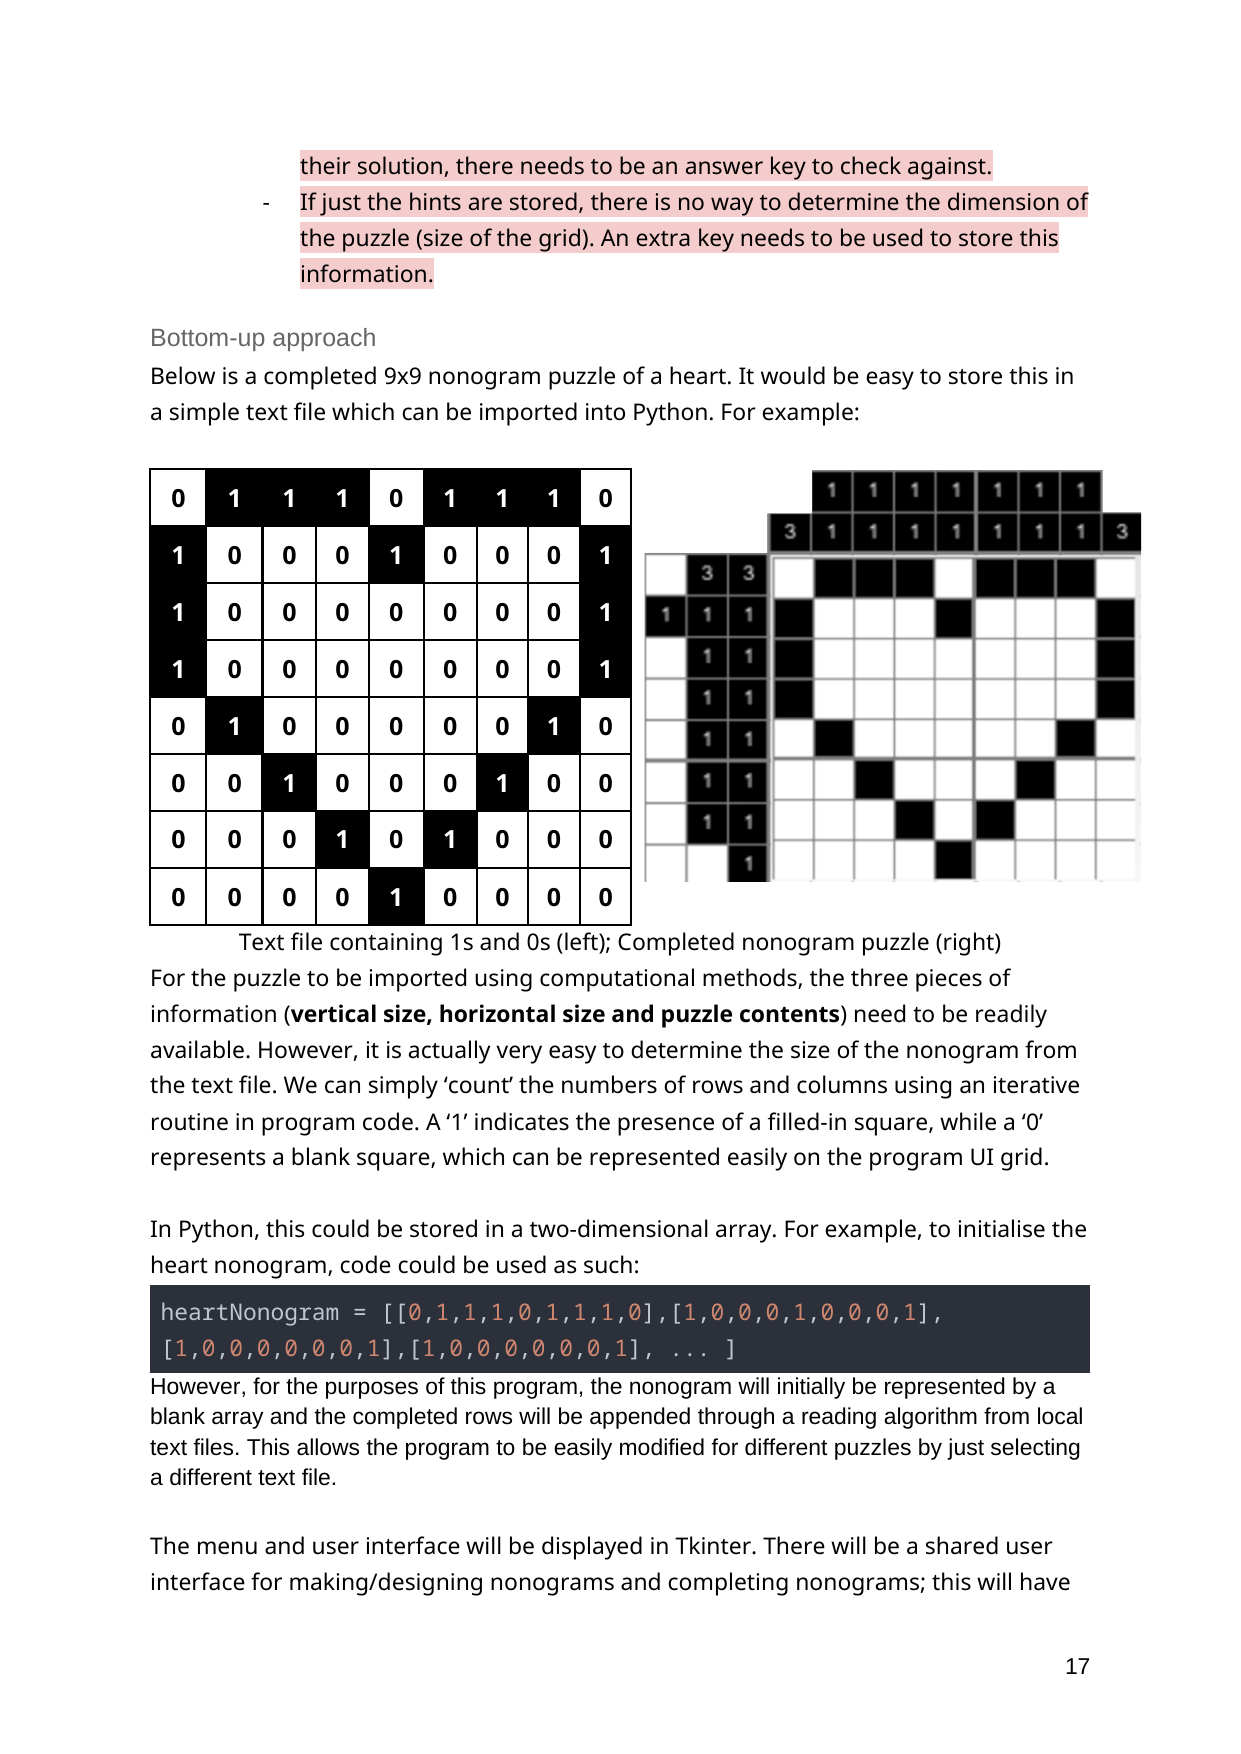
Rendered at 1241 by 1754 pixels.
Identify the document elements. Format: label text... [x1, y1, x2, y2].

table_cell 0 [151, 755, 205, 810]
text The menu and user interface will be displayed in Tkinter. There will be a shared user interface for making/designing nonograms and completing nonograms; this will have [150, 1530, 1090, 1597]
table_cell 0 [370, 584, 423, 639]
table_cell 0 [264, 641, 315, 696]
table_cell 0 [425, 755, 476, 810]
table_cell 0 [370, 641, 423, 696]
table_cell 0 [370, 698, 423, 753]
table_cell 0 [151, 869, 205, 924]
table_cell 1 [425, 812, 476, 867]
table_cell 1 [151, 584, 205, 639]
table_cell 0 [581, 869, 630, 924]
text For the puzzle to be imported using computational methods, the three pieces of information (vertical size, horizontal size and puzzle contents) need to be readily available. However, it is actually very easy to determine the size of the nonogram from the text file. We can simply ‘count’ the numbers of rows and columns using an iterative routine in program code. A ‘1’ indicates the presence of a filled-in square, while a ‘0’ represents a blank square, which can be represented easily on the program UI grid. [150, 962, 1090, 1173]
table_cell 0 [529, 869, 579, 924]
table_cell 1 [581, 641, 630, 696]
text In Python, this could be stored in a two-dimensional array. For example, to initialise the heart nonogram, code could be used as such: [150, 1213, 1090, 1280]
table_cell 0 [151, 698, 205, 753]
table_cell 0 [317, 584, 368, 639]
table_header 1 [264, 470, 315, 525]
table_cell 0 [207, 584, 261, 639]
table_cell 1 [151, 527, 205, 582]
table_cell 0 [425, 869, 476, 924]
subtitle Bottom-up approach [150, 323, 1090, 352]
table_cell 0 [207, 641, 261, 696]
table_cell 0 [425, 698, 476, 753]
text However, for the purposes of this program, the nonogram will initially be represented by a blank array and the completed rows will be appended through a reading algorithm from local text files. This allows the program to be easily modified for different puzzles by just selecting a different text file. [150, 1373, 1090, 1490]
table_cell 1 [317, 812, 368, 867]
table_cell 1 [581, 584, 630, 639]
table_cell 0 [425, 641, 476, 696]
table_cell 0 [264, 584, 315, 639]
table_cell 0 [151, 812, 205, 867]
table_cell 0 [207, 527, 261, 582]
table_cell 0 [478, 698, 527, 753]
table_cell 1 [264, 755, 315, 810]
table_cell 0 [425, 584, 476, 639]
table_cell 0 [581, 812, 630, 867]
table_cell 0 [478, 527, 527, 582]
table_cell 0 [207, 755, 261, 810]
table_cell 1 [478, 755, 527, 810]
table_cell 0 [529, 584, 579, 639]
table_header 1 [425, 470, 476, 525]
table_header 0 [151, 470, 205, 525]
table_cell 1 [207, 698, 261, 753]
table_cell 0 [529, 527, 579, 582]
table_header 1 [317, 470, 368, 525]
table_cell 0 [478, 869, 527, 924]
table_cell 0 [207, 812, 261, 867]
table_cell 0 [264, 527, 315, 582]
table_cell 0 [581, 698, 630, 753]
table_cell 0 [581, 755, 630, 810]
list If just the hints are stored, there is no way to determine the dimension of the puzzle (size of the grid). An extra key needs to be used to store this information. [262, 186, 1090, 289]
table_cell 0 [529, 755, 579, 810]
table_header 0 [370, 470, 423, 525]
table_cell 0 [317, 755, 368, 810]
table_cell 0 [264, 698, 315, 753]
table_cell 1 [581, 527, 630, 582]
table_cell 0 [207, 869, 261, 924]
list their solution, there needs to be an answer key to check against. [262, 150, 1090, 181]
table_cell 0 [264, 869, 315, 924]
table_cell 0 [317, 698, 368, 753]
table_cell 1 [370, 869, 423, 924]
table_cell 0 [264, 812, 315, 867]
text Below is a completed 9x9 nonogram puzzle of a heart. It would be easy to store this in a simple text file which can be imported into Python. For example: [150, 360, 1090, 427]
table_header 1 [207, 470, 261, 525]
table_cell 1 [151, 641, 205, 696]
table_header 1 [529, 470, 579, 525]
table_cell 0 [370, 755, 423, 810]
table_cell 1 [370, 527, 423, 582]
table_cell 0 [529, 641, 579, 696]
table_cell 0 [317, 527, 368, 582]
table_header 1 [478, 470, 527, 525]
table_cell 0 [370, 812, 423, 867]
table_cell 0 [425, 527, 476, 582]
table_cell 0 [478, 584, 527, 639]
table_cell 1 [529, 698, 579, 753]
table_header heartNonogram = [[0,1,1,1,0,1,1,1,0],[1,0,0,0,1,0,0,0,1],[1,0,0,0,0,0,0,1],[1,0,0,0,0,0,0,1], ... ] [150, 1285, 1090, 1373]
table_cell 0 [478, 812, 527, 867]
table_cell 0 [478, 641, 527, 696]
text Text file containing 1s and 0s (left); Completed nonogram puzzle (right) [150, 926, 1090, 957]
picture [644, 470, 1142, 882]
table_cell 0 [529, 812, 579, 867]
table_cell 0 [317, 641, 368, 696]
table_header 0 [581, 470, 630, 525]
table_cell 0 [317, 869, 368, 924]
